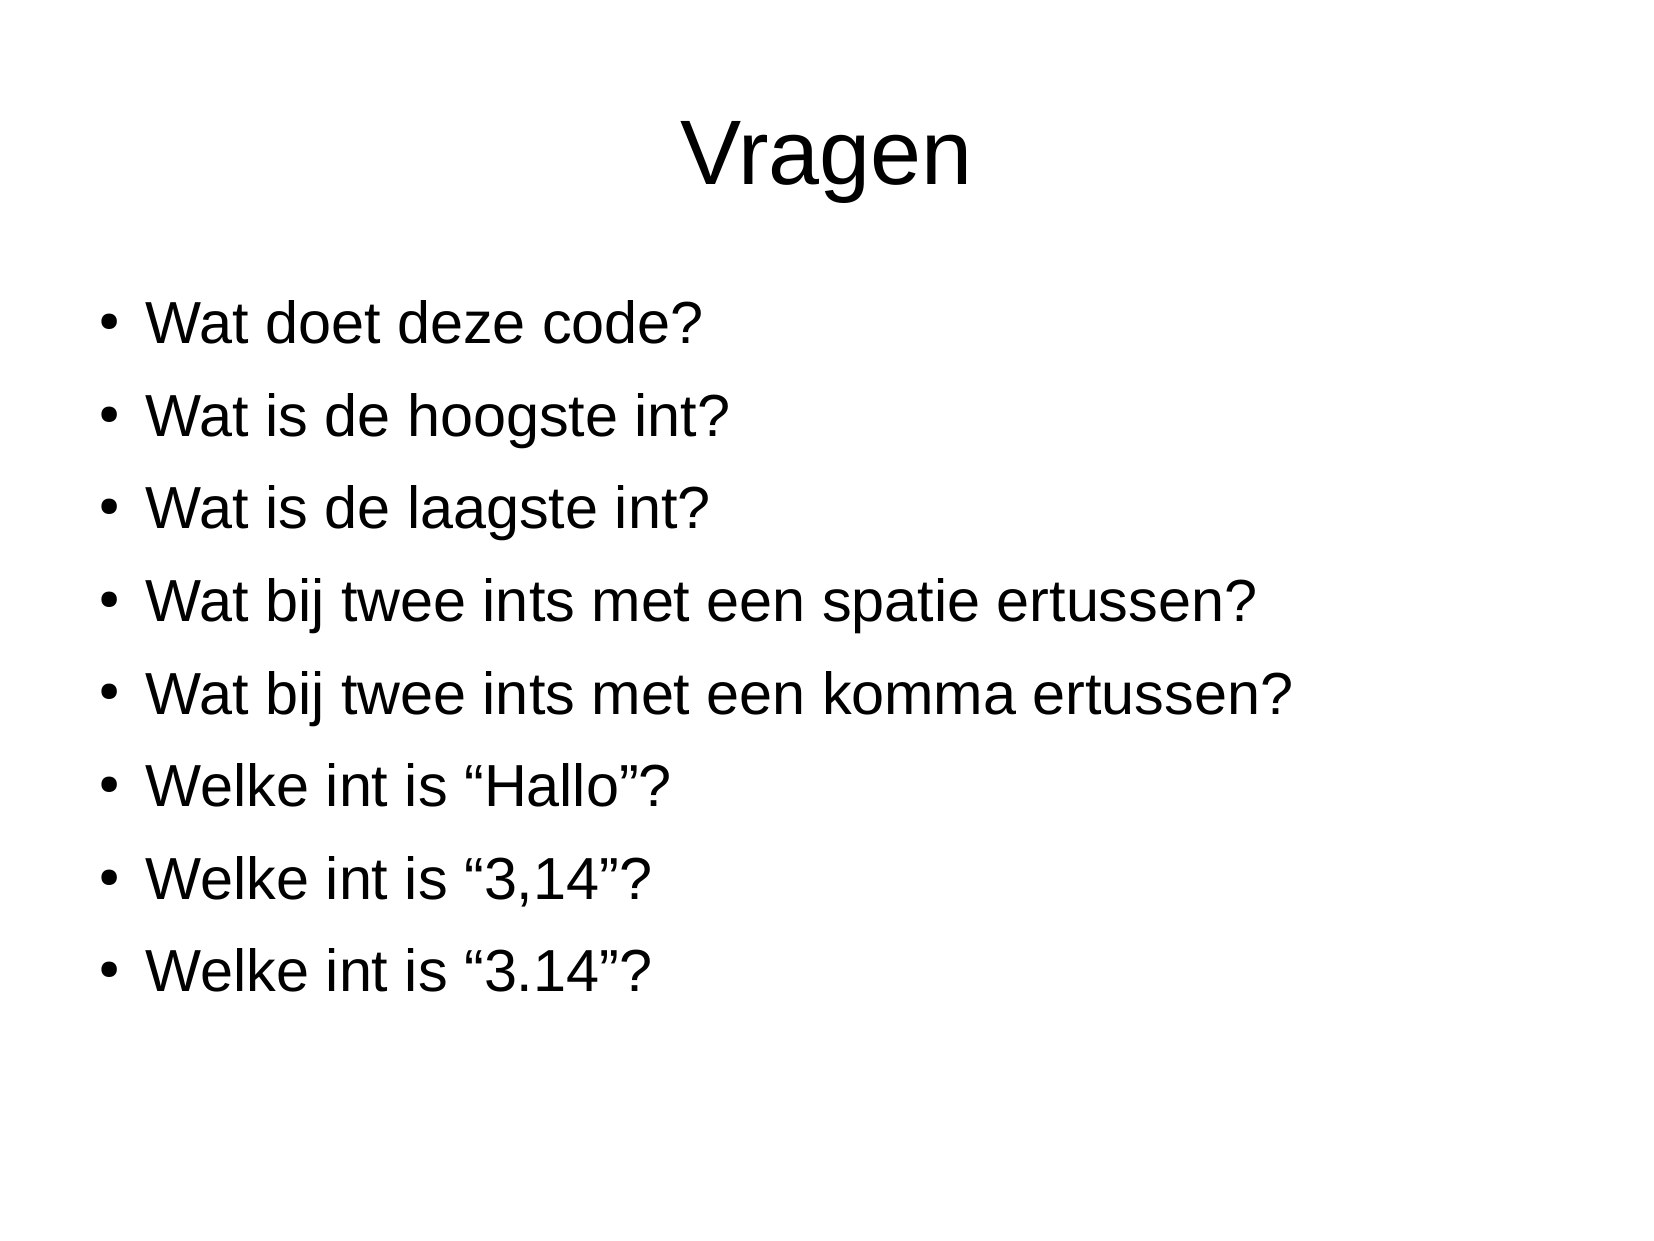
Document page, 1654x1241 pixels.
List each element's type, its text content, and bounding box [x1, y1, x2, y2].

title Vragen [82, 49, 1571, 257]
list Wat doet deze code? Wat is de hoogste int? Wat is de laagste int? Wat bij twee ints met een spatie ertussen? Wat bij twee ints met een komma ertussen? Welke int is “Hallo”? Welke int is “3,14”? Welke int is “3.14”? [82, 290, 1571, 1010]
